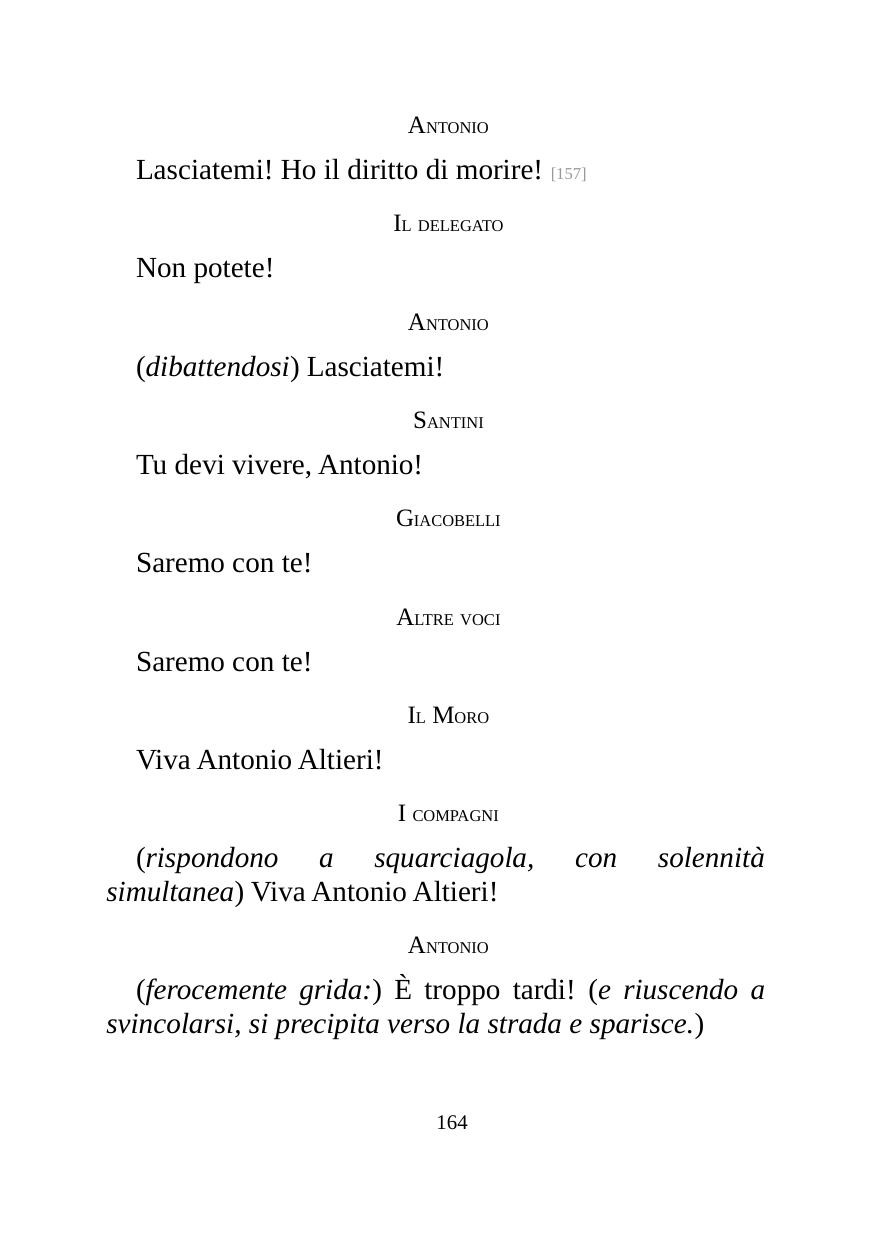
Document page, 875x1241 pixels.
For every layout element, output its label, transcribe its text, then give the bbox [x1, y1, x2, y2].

text Altre voci [106, 598, 768, 631]
text (ferocemente grida:) È troppo tardi! (e riuscendo a svincolarsi, si precipita verso la strada e sparisce.) [106, 972, 768, 1039]
text Antonio [106, 926, 768, 960]
text Antonio [106, 106, 768, 140]
text Il Moro [106, 696, 768, 730]
text (rispondono a squarciagola, con solennità simultanea) Viva Antonio Altieri! [106, 841, 768, 908]
text Viva Antonio Altieri! [106, 742, 768, 776]
text Non potete! [106, 251, 768, 284]
text Antonio [106, 303, 768, 336]
text Giacobelli [106, 499, 768, 533]
text I compagni [106, 794, 768, 828]
text Saremo con te! [106, 546, 768, 579]
text (dibattendosi) Lasciatemi! [106, 349, 768, 382]
text Lasciatemi! Ho il diritto di morire! [157] [106, 152, 768, 186]
text Santini [106, 401, 768, 435]
text Tu devi vivere, Antonio! [106, 447, 768, 481]
text Il delegato [106, 204, 768, 238]
text Saremo con te! [106, 644, 768, 677]
